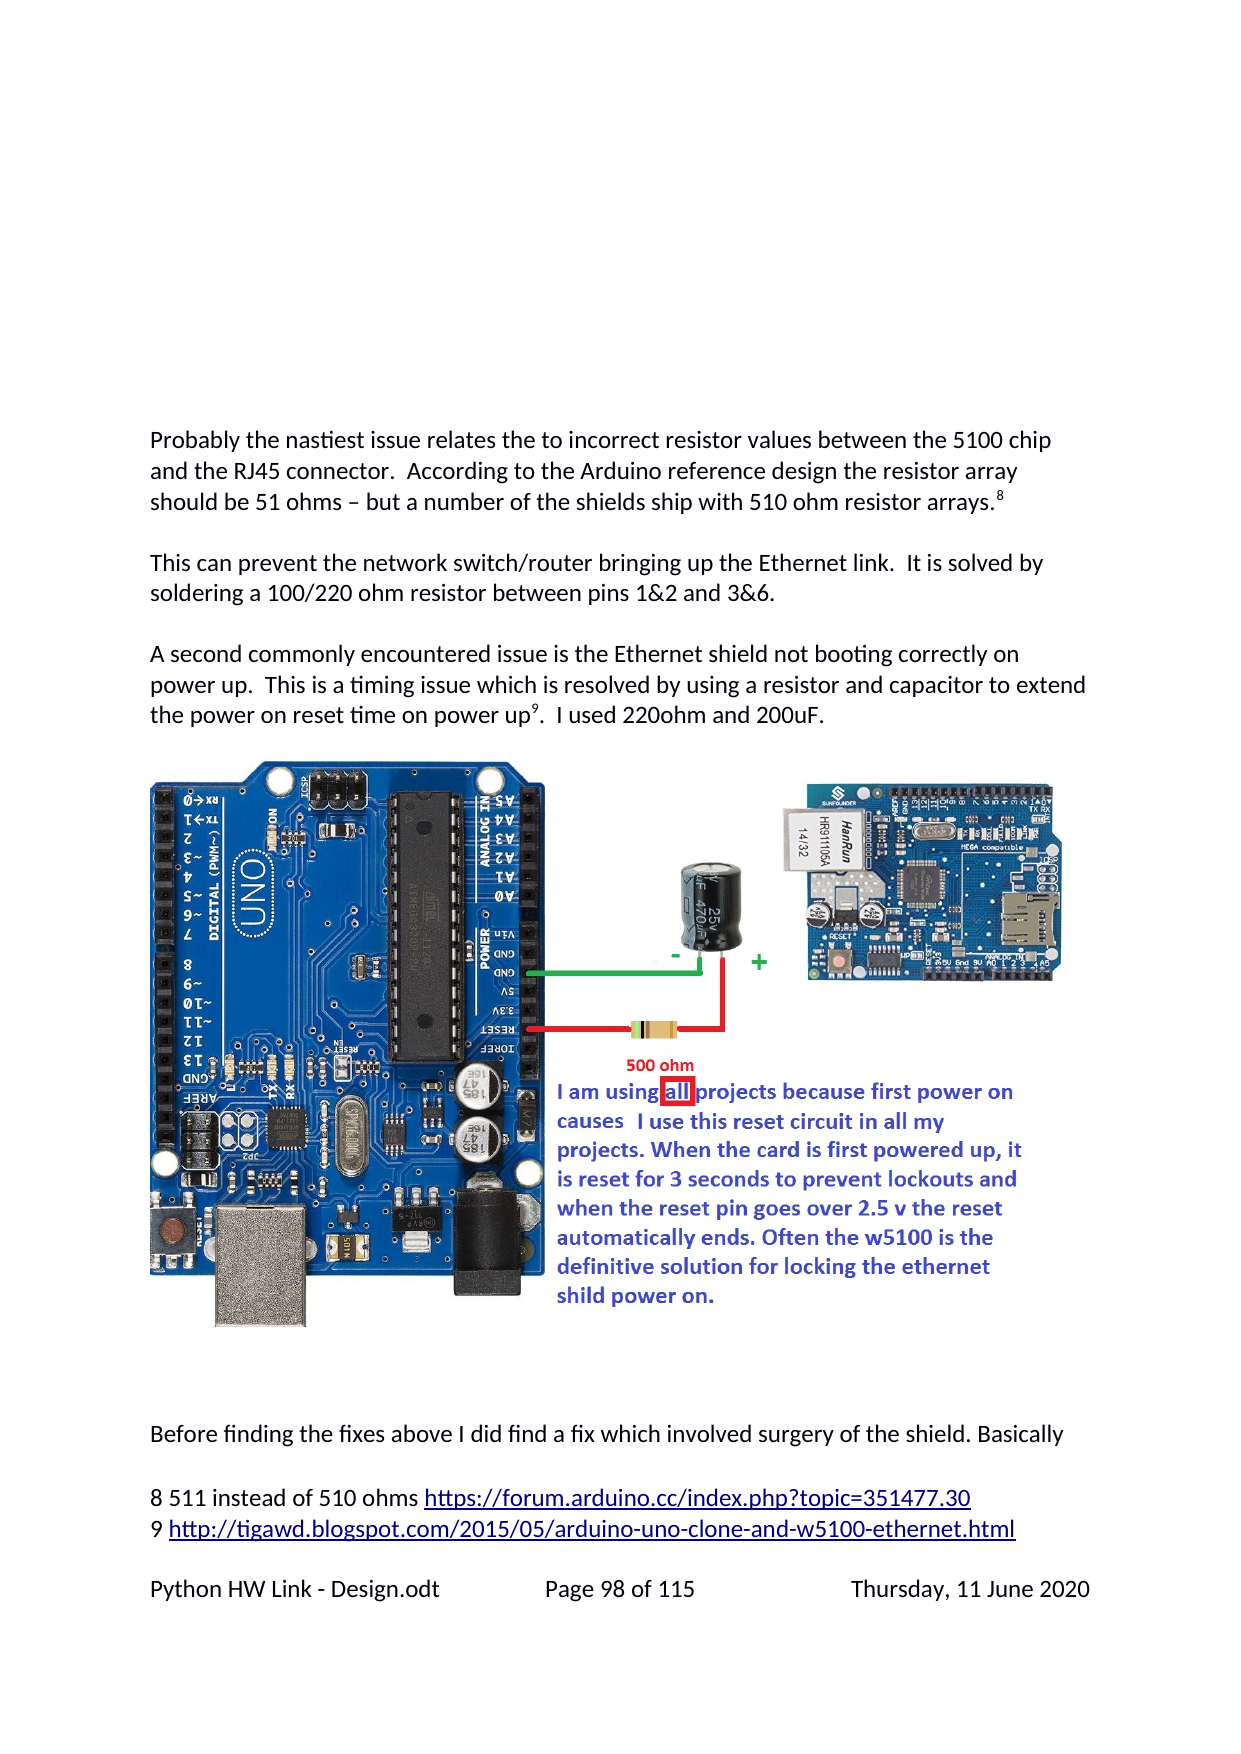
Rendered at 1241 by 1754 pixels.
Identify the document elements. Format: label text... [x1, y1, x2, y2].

text A second commonly encountered issue is the Ethernet shield not booting correctly on power up. This is a timing issue which is resolved by using a resistor and capacitor to extend the power on reset time on power up. I used 220ohm and 200uF. [150, 638, 1090, 730]
text This can prevent the network switch/router bringing up the Ethernet link. It is solved by soldering a 100/220 ohm resistor between pins 1&2 and 3&6. [150, 547, 1090, 608]
text Probably the nastiest issue relates the to incorrect resistor values between the 5100 chip and the RJ45 connector. According to the Arduino reference design the resistor array should be 51 ohms – but a number of the shields ship with 510 ohm resistor arrays. [150, 425, 1090, 516]
text 511 instead of 510 ohms https://forum.arduino.cc/index.php?topic=351477.30 [150, 1482, 1090, 1513]
text Before finding the fixes above I did find a fix which involved surgery of the shield. Basically [150, 1418, 1090, 1448]
text http://tigawd.blogspot.com/2015/05/arduino-uno-clone-and-w5100-ethernet.html [150, 1513, 1090, 1543]
picture [150, 760, 1091, 1327]
